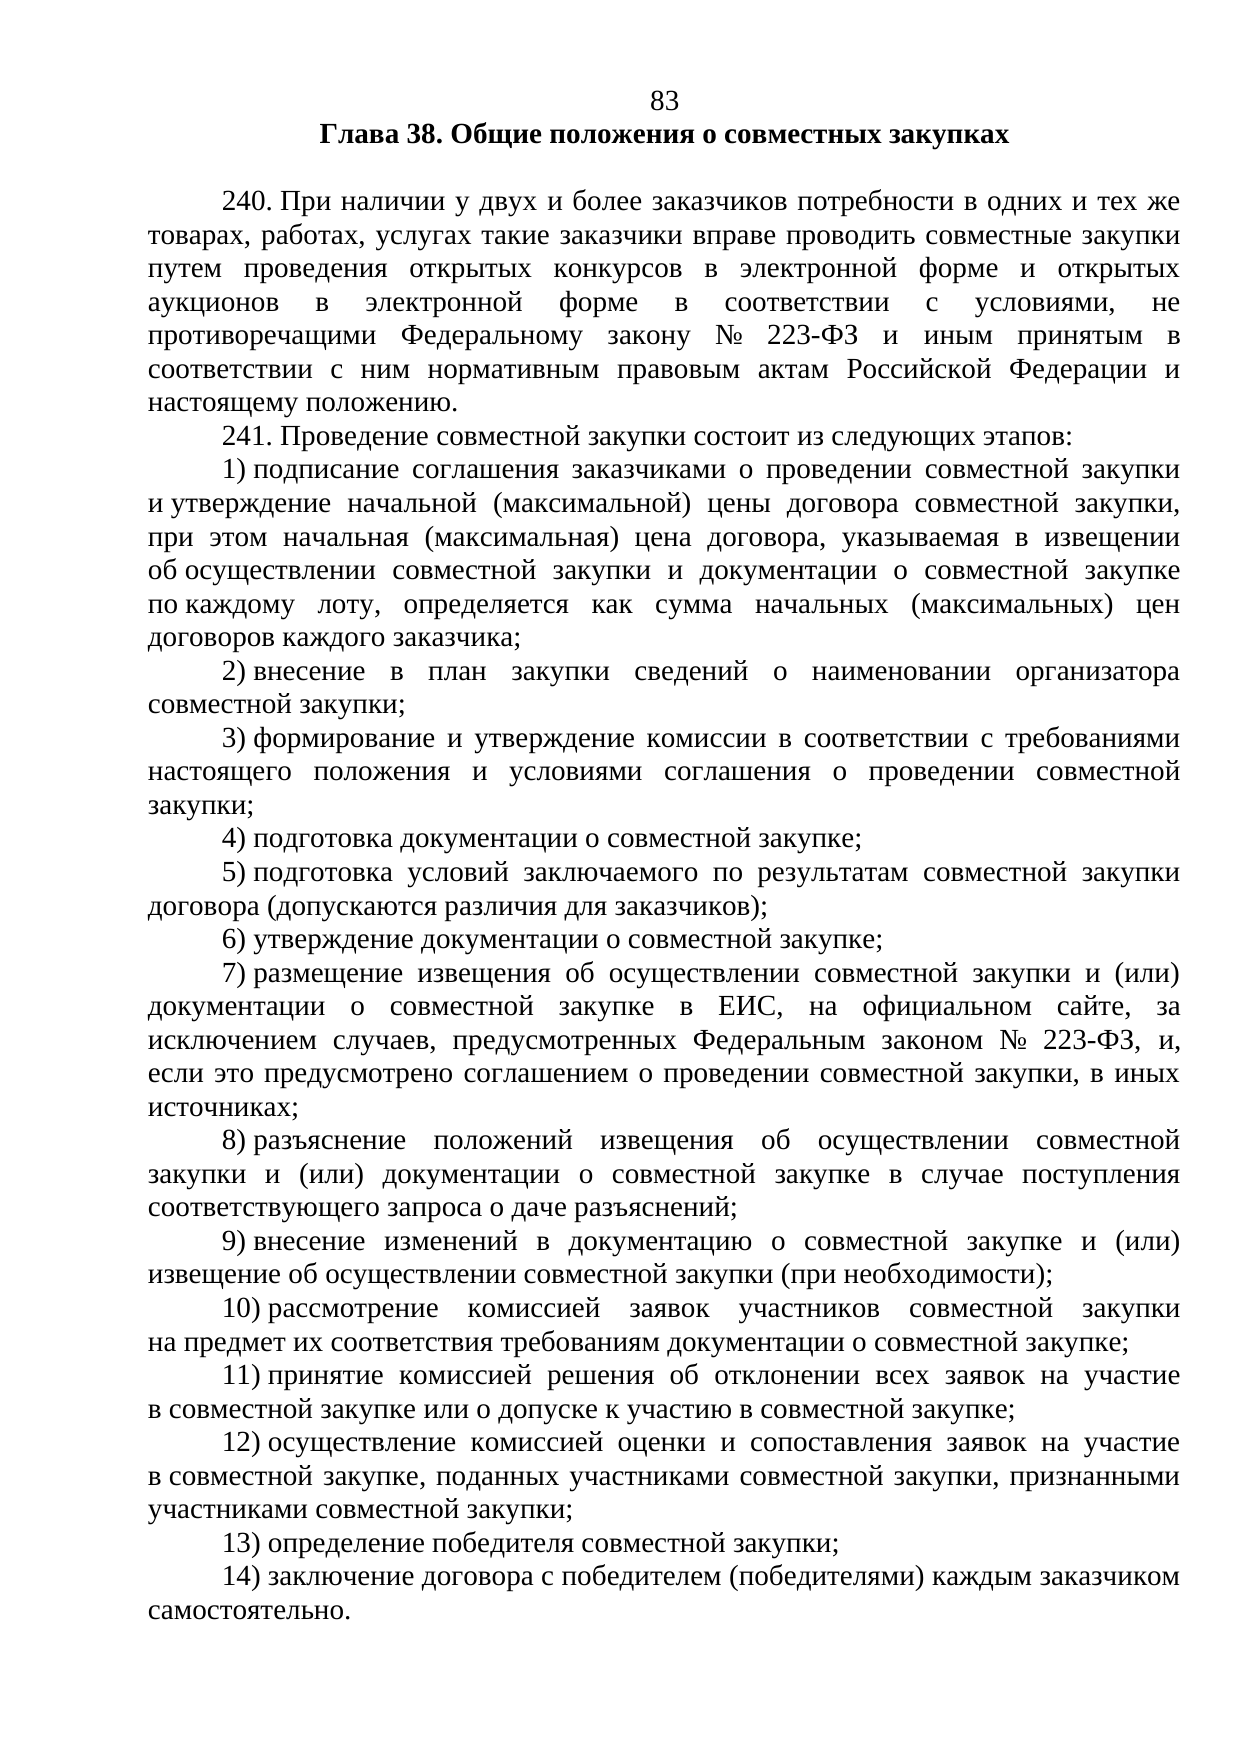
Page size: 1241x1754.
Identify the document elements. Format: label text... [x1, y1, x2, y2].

text 11) принятие комиссией решения об отклонении всех заявок на участие в совместной закупке или о допуске к участию в совместной закупке; [148, 1357, 1181, 1424]
text 14) заключение договора с победителем (победителями) каждым заказчиком самостоятельно. [148, 1558, 1181, 1626]
text 5) подготовка условий заключаемого по результатам совместной закупки договора (допускаются различия для заказчиков); [148, 854, 1181, 921]
text 6) утверждение документации о совместной закупке; [148, 921, 1181, 955]
text 4) подготовка документации о совместной закупке; [148, 821, 1181, 854]
text 13) определение победителя совместной закупки; [148, 1525, 1181, 1558]
text 8) разъяснение положений извещения об осуществлении совместной закупки и (или) документации о совместной закупке в случае поступления соответствующего запроса о даче разъяснений; [148, 1122, 1181, 1223]
text Глава 38. Общие положения о совместных закупках [148, 116, 1181, 150]
text 10) рассмотрение комиссией заявок участников совместной закупки на предмет их соответствия требованиям документации о совместной закупке; [148, 1290, 1181, 1357]
text 240. При наличии у двух и более заказчиков потребности в одних и тех же товарах, работах, услугах такие заказчики вправе проводить совместные закупки путем проведения открытых конкурсов в электронной форме и открытых аукционов в электронной форме в соответствии с условиями, не противоречащими Федеральному закону № 223-ФЗ и иным принятым в соответствии с ним нормативным правовым актам Российской Федерации и настоящему положению. [148, 183, 1181, 418]
text 7) размещение извещения об осуществлении совместной закупки и (или) документации о совместной закупке в ЕИС, на официальном сайте, за исключением случаев, предусмотренных Федеральным законом № 223-ФЗ, и, если это предусмотрено соглашением о проведении совместной закупки, в иных источниках; [148, 955, 1181, 1122]
text 1) подписание соглашения заказчиками о проведении совместной закупки и утверждение начальной (максимальной) цены договора совместной закупки, при этом начальная (максимальная) цена договора, указываемая в извещении об осуществлении совместной закупки и документации о совместной закупке по каждому лоту, определяется как сумма начальных (максимальных) цен договоров каждого заказчика; [148, 452, 1181, 653]
text 2) внесение в план закупки сведений о наименовании организатора совместной закупки; [148, 653, 1181, 720]
text 241. Проведение совместной закупки состоит из следующих этапов: [148, 418, 1181, 452]
text 12) осуществление комиссией оценки и сопоставления заявок на участие в совместной закупке, поданных участниками совместной закупки, признанными участниками совместной закупки; [148, 1424, 1181, 1525]
text 9) внесение изменений в документацию о совместной закупке и (или) извещение об осуществлении совместной закупки (при необходимости); [148, 1223, 1181, 1290]
text 3) формирование и утверждение комиссии в соответствии с требованиями настоящего положения и условиями соглашения о проведении совместной закупки; [148, 720, 1181, 821]
